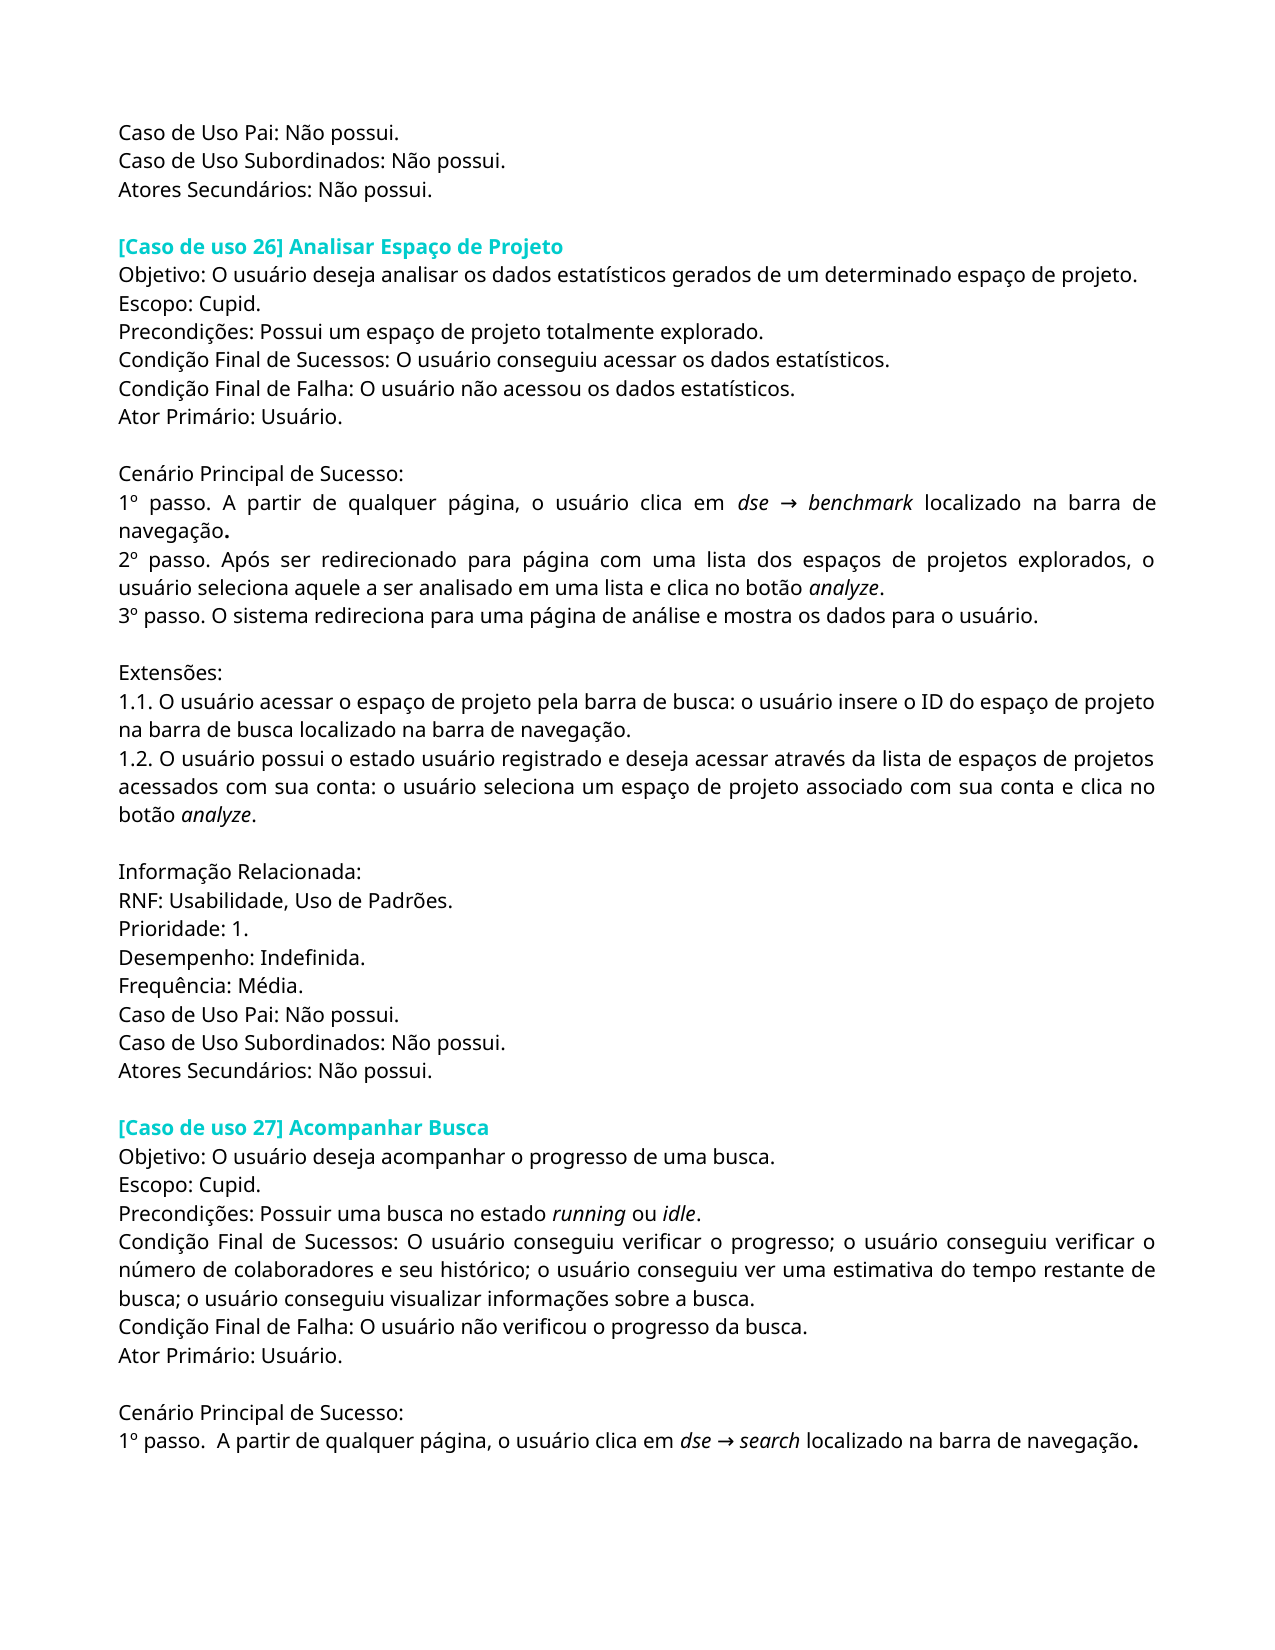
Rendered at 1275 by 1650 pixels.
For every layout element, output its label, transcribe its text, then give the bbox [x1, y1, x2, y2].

text Caso de Uso Subordinados: Não possui. [118, 1028, 1157, 1057]
text Atores Secundários: Não possui. [118, 175, 1157, 203]
text Ator Primário: Usuário. [118, 1341, 1157, 1369]
text Objetivo: O usuário deseja analisar os dados estatísticos gerados de um determinado espaço de projeto. [118, 260, 1157, 289]
text Cenário Principal de Sucesso: [118, 459, 1157, 488]
text Informação Relacionada: [118, 857, 1157, 886]
text Ator Primário: Usuário. [118, 402, 1157, 431]
text Condição Final de Sucessos: O usuário conseguiu acessar os dados estatísticos. [118, 346, 1157, 374]
text 1º passo. A partir de qualquer página, o usuário clica em dse → benchmark localizado na barra de navegação. [118, 488, 1157, 545]
text 1.2. O usuário possui o estado usuário registrado e deseja acessar através da lista de espaços de projetos acessados com sua conta: o usuário seleciona um espaço de projeto associado com sua conta e clica no botão analyze. [118, 744, 1157, 829]
text Escopo: Cupid. [118, 1170, 1157, 1199]
text Caso de Uso Subordinados: Não possui. [118, 147, 1157, 175]
text Cenário Principal de Sucesso: [118, 1398, 1157, 1426]
text 2º passo. Após ser redirecionado para página com uma lista dos espaços de projetos explorados, o usuário seleciona aquele a ser analisado em uma lista e clica no botão analyze. [118, 545, 1157, 602]
text 1.1. O usuário acessar o espaço de projeto pela barra de busca: o usuário insere o ID do espaço de projeto na barra de busca localizado na barra de navegação. [118, 687, 1157, 744]
text [Caso de uso 26] Analisar Espaço de Projeto [118, 232, 1157, 260]
text Prioridade: 1. [118, 914, 1157, 943]
text 3º passo. O sistema redireciona para uma página de análise e mostra os dados para o usuário. [118, 602, 1157, 630]
text Condição Final de Falha: O usuário não verificou o progresso da busca. [118, 1312, 1157, 1341]
text Precondições: Possui um espaço de projeto totalmente explorado. [118, 317, 1157, 346]
text Extensões: [118, 658, 1157, 687]
text [Caso de uso 27] Acompanhar Busca [118, 1113, 1157, 1142]
text Condição Final de Falha: O usuário não acessou os dados estatísticos. [118, 374, 1157, 402]
text Atores Secundários: Não possui. [118, 1057, 1157, 1085]
text Caso de Uso Pai: Não possui. [118, 1000, 1157, 1028]
text Condição Final de Sucessos: O usuário conseguiu verificar o progresso; o usuário conseguiu verificar o número de colaboradores e seu histórico; o usuário conseguiu ver uma estimativa do tempo restante de busca; o usuário conseguiu visualizar informações sobre a busca. [118, 1227, 1157, 1312]
text Precondições: Possuir uma busca no estado running ou idle. [118, 1199, 1157, 1227]
text RNF: Usabilidade, Uso de Padrões. [118, 886, 1157, 914]
text Escopo: Cupid. [118, 289, 1157, 317]
text Frequência: Média. [118, 971, 1157, 1000]
text Objetivo: O usuário deseja acompanhar o progresso de uma busca. [118, 1142, 1157, 1170]
text Desempenho: Indefinida. [118, 943, 1157, 971]
text 1º passo. A partir de qualquer página, o usuário clica em dse → search localizado na barra de navegação. [118, 1426, 1157, 1455]
text Caso de Uso Pai: Não possui. [118, 118, 1157, 147]
